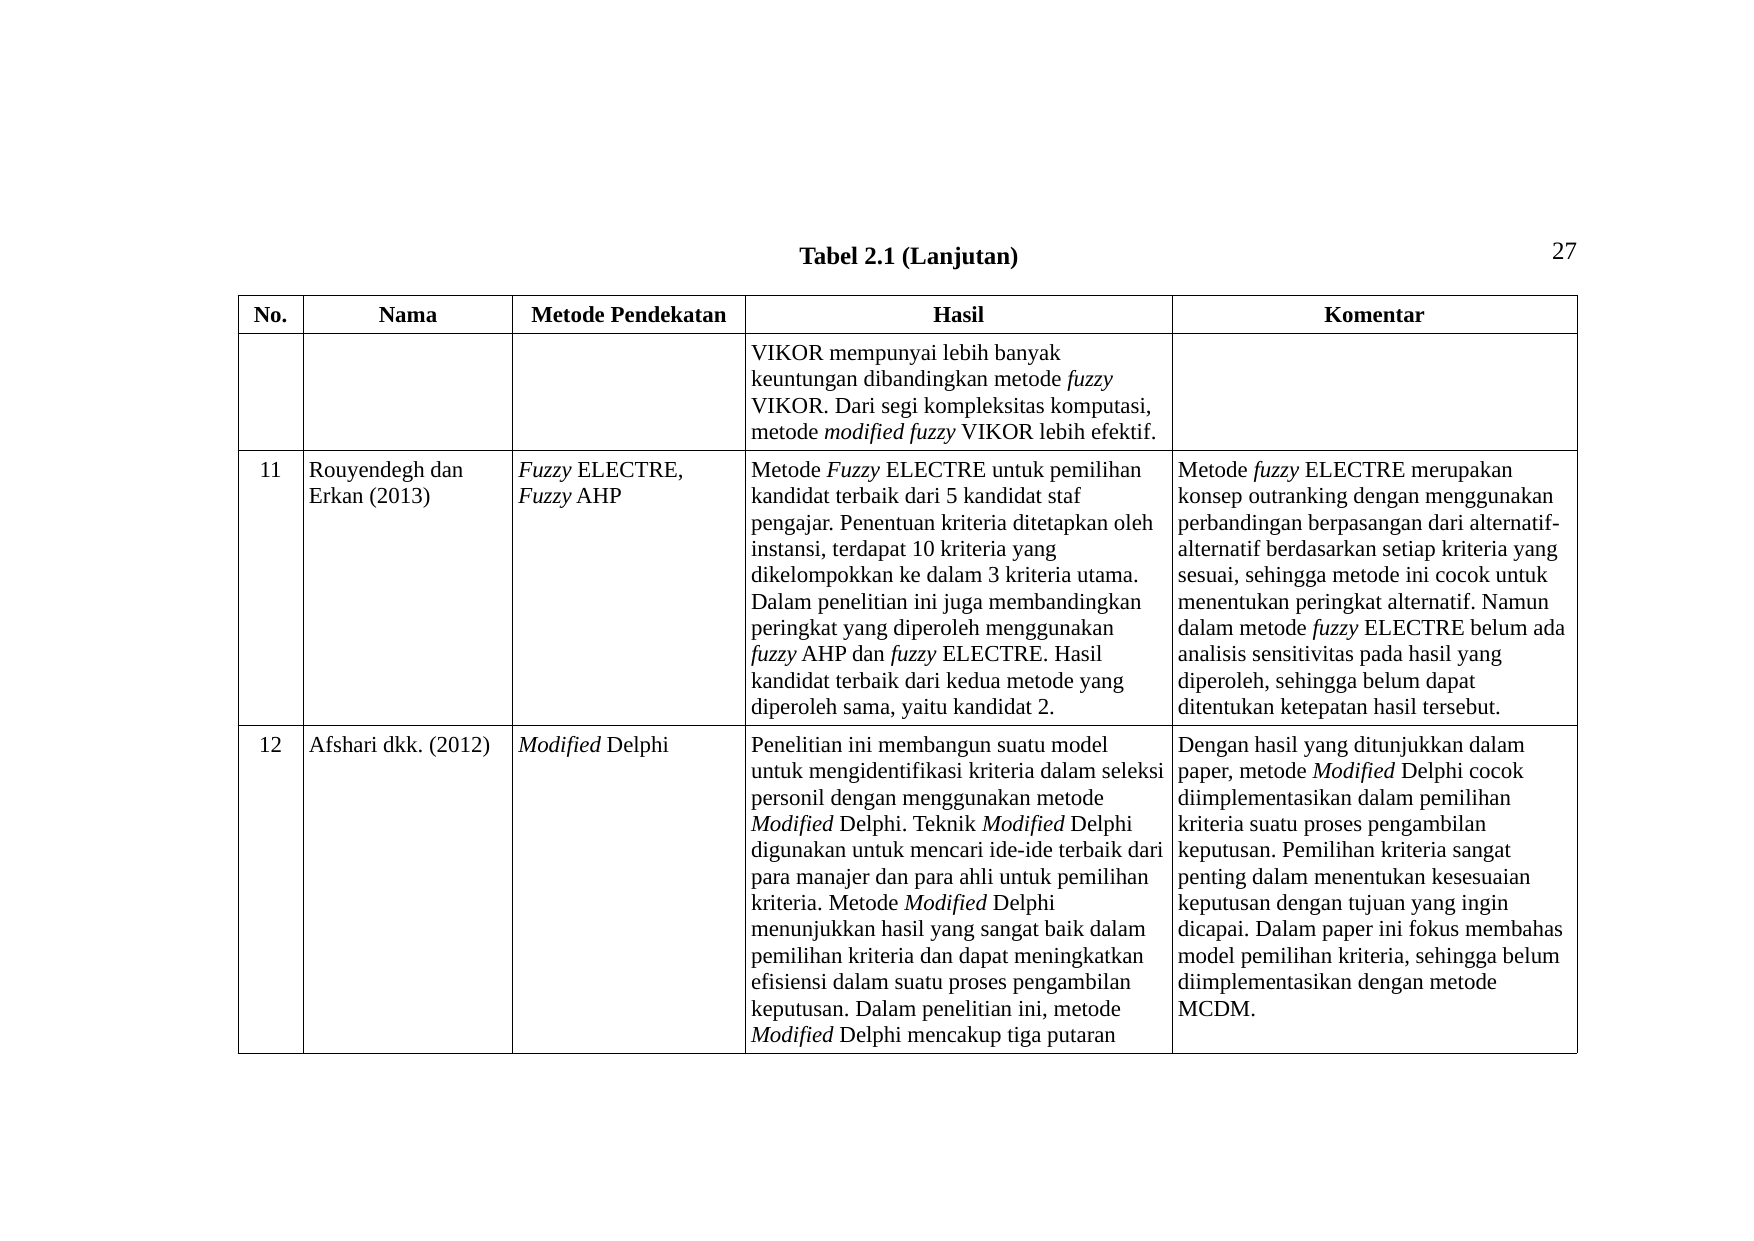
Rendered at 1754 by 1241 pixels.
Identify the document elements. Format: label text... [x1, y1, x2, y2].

table_cell Rouyendegh dan Erkan (2013) [304, 451, 512, 725]
table_header No. [239, 296, 303, 333]
table_header Komentar [1173, 296, 1577, 333]
table_cell Modified Delphi [513, 726, 745, 1053]
table_cell Dengan hasil yang ditunjukkan dalam paper, metode Modified Delphi cocok diimplementasikan dalam pemilihan kriteria suatu proses pengambilan keputusan. Pemilihan kriteria sangat penting dalam menentukan kesesuaian keputusan dengan tujuan yang ingin dicapai. Dalam paper ini fokus membahas model pemilihan kriteria, sehingga belum diimplementasikan dengan metode MCDM. [1173, 726, 1577, 1053]
table_cell [1173, 334, 1577, 450]
table_cell [239, 334, 303, 450]
table_cell [513, 334, 745, 450]
table_cell Metode fuzzy ELECTRE merupakan konsep outranking dengan menggunakan perbandingan berpasangan dari alternatif-alternatif berdasarkan setiap kriteria yang sesuai, sehingga metode ini cocok untuk menentukan peringkat alternatif. Namun dalam metode fuzzy ELECTRE belum ada analisis sensitivitas pada hasil yang diperoleh, sehingga belum dapat ditentukan ketepatan hasil tersebut. [1173, 451, 1577, 725]
table_header Hasil [746, 296, 1172, 333]
table_header Metode Pendekatan [513, 296, 745, 333]
table_cell Afshari dkk. (2012) [304, 726, 512, 1053]
table_cell Fuzzy ELECTRE, Fuzzy AHP [513, 451, 745, 725]
table_cell [304, 334, 512, 450]
text Tabel 2.1 (Lanjutan) [277, 241, 1541, 270]
table_cell 12 [239, 726, 303, 1053]
table_cell 11 [239, 451, 303, 725]
table_cell VIKOR mempunyai lebih banyak keuntungan dibandingkan metode fuzzy VIKOR. Dari segi kompleksitas komputasi, metode modified fuzzy VIKOR lebih efektif. [746, 334, 1172, 450]
table_header Nama [304, 296, 512, 333]
table_cell Metode Fuzzy ELECTRE untuk pemilihan kandidat terbaik dari 5 kandidat staf pengajar. Penentuan kriteria ditetapkan oleh instansi, terdapat 10 kriteria yang dikelompokkan ke dalam 3 kriteria utama. Dalam penelitian ini juga membandingkan peringkat yang diperoleh menggunakan fuzzy AHP dan fuzzy ELECTRE. Hasil kandidat terbaik dari kedua metode yang diperoleh sama, yaitu kandidat 2. [746, 451, 1172, 725]
table_cell Penelitian ini membangun suatu model untuk mengidentifikasi kriteria dalam seleksi personil dengan menggunakan metode Modified Delphi. Teknik Modified Delphi digunakan untuk mencari ide-ide terbaik dari para manajer dan para ahli untuk pemilihan kriteria. Metode Modified Delphi menunjukkan hasil yang sangat baik dalam pemilihan kriteria dan dapat meningkatkan efisiensi dalam suatu proses pengambilan keputusan. Dalam penelitian ini, metode Modified Delphi mencakup tiga putaran [746, 726, 1172, 1053]
